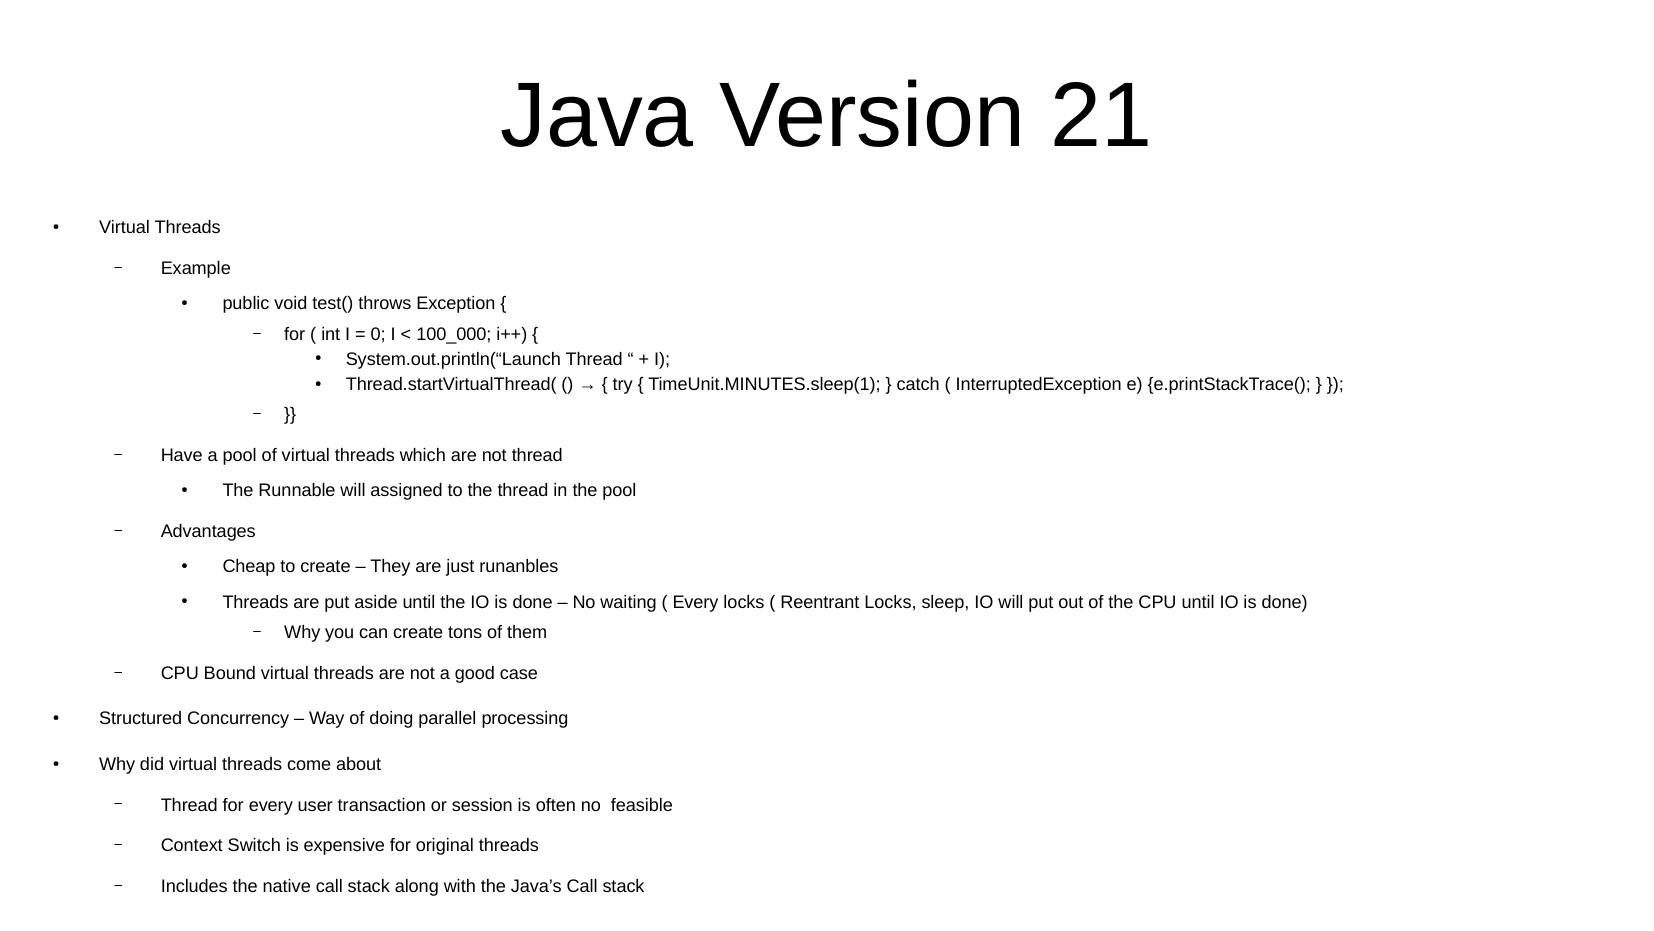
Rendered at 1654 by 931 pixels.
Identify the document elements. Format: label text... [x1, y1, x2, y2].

list Virtual Threads Example public void test() throws Exception { for ( int I = 0; I < 100_000; i++) { System.out.println(“Launch Thread “ + I); Thread.startVirtualThread( () → { try { TimeUnit.MINUTES.sleep(1); } catch ( InterruptedException e) {e.printStackTrace(); } }); }} Have a pool of virtual threads which are not thread The Runnable will assigned to the thread in the pool Advantages Cheap to create – They are just runanbles Threads are put aside until the IO is done – No waiting ( Every locks ( Reentrant Locks, sleep, IO will put out of the CPU until IO is done) Why you can create tons of them CPU Bound virtual threads are not a good case Structured Concurrency – Way of doing parallel processing Why did virtual threads come about Thread for every user transaction or session is often no feasible Context Switch is expensive for original threads Includes the native call stack along with the Java’s Call stack [37, 217, 1571, 901]
title Java Version 21 [82, 37, 1571, 193]
